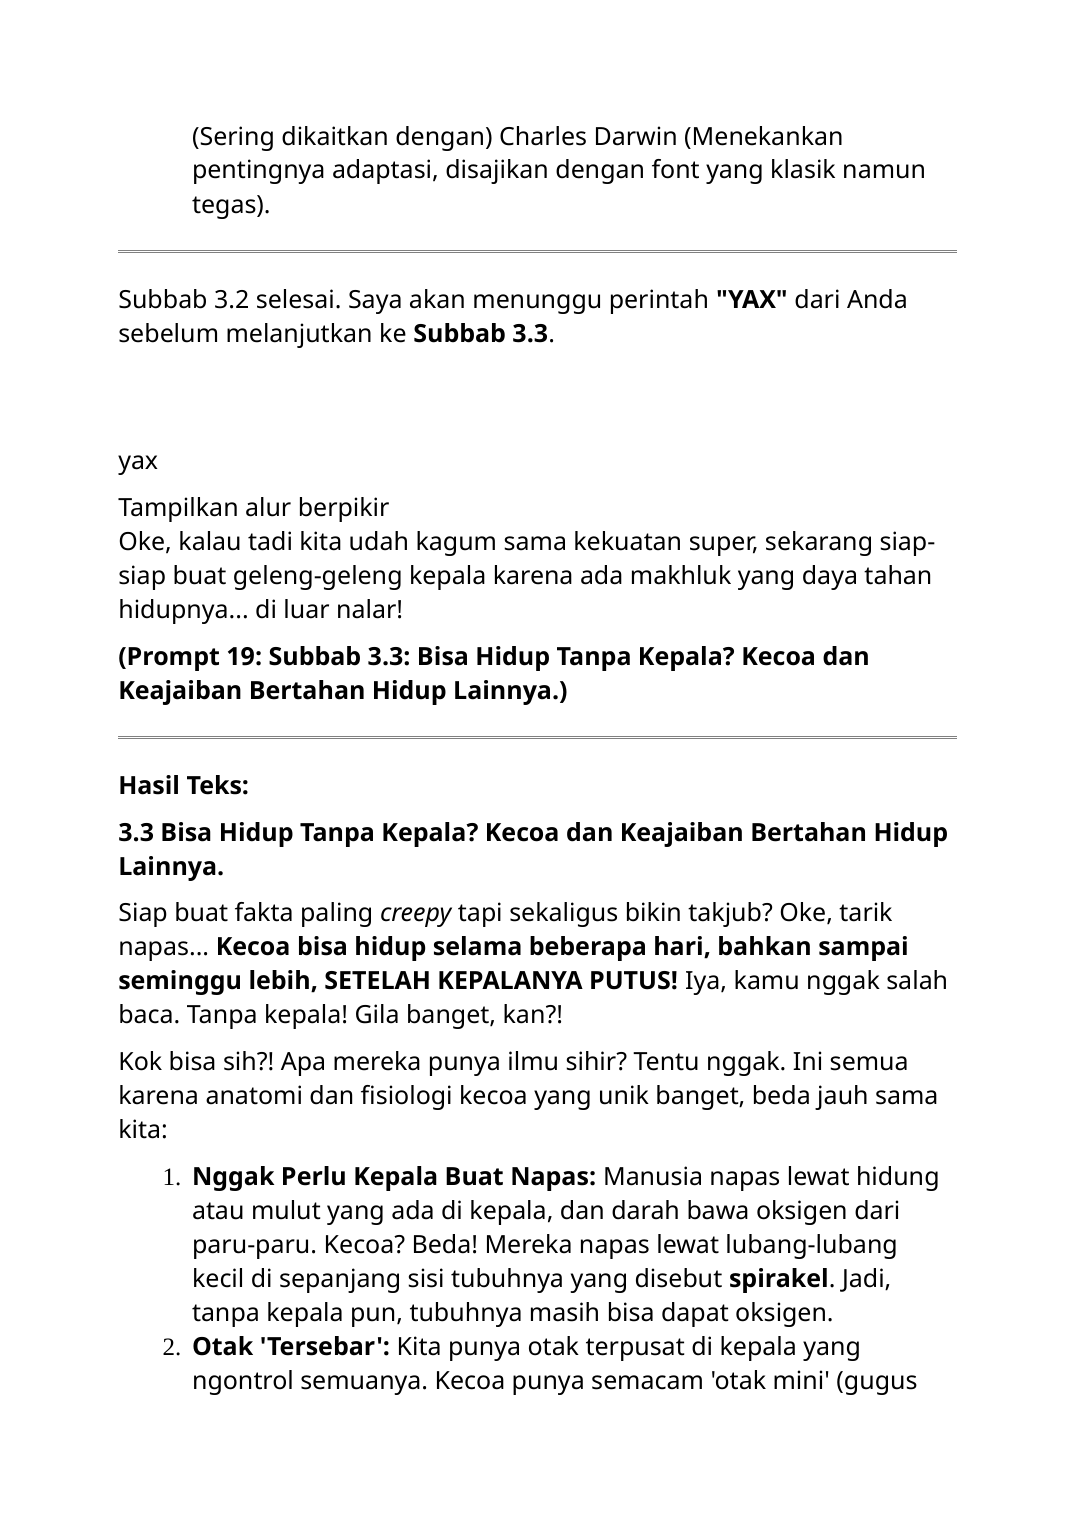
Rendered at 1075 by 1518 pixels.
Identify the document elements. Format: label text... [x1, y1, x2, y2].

text yax [118, 443, 957, 477]
list Nggak Perlu Kepala Buat Napas: Manusia napas lewat hidung atau mulut yang ada di kepala, dan darah bawa oksigen dari paru-paru. Kecoa? Beda! Mereka napas lewat lubang-lubang kecil di sepanjang sisi tubuhnya yang disebut spirakel. Jadi, tanpa kepala pun, tubuhnya masih bisa dapat oksigen. [162, 1158, 957, 1329]
text (Prompt 19: Subbab 3.3: Bisa Hidup Tanpa Kepala? Kecoa dan Keajaiban Bertahan Hidup Lainnya.) [118, 638, 957, 706]
text Siap buat fakta paling creepy tapi sekaligus bikin takjub? Oke, tarik napas... Kecoa bisa hidup selama beberapa hari, bahkan sampai seminggu lebih, SETELAH KEPALANYA PUTUS! Iya, kamu nggak salah baca. Tanpa kepala! Gila banget, kan?! [118, 895, 957, 1031]
text Hasil Teks: [118, 768, 957, 802]
text Oke, kalau tadi kita udah kagum sama kekuatan super, sekarang siap-siap buat geleng-geleng kepala karena ada makhluk yang daya tahan hidupnya... di luar nalar! [118, 523, 957, 626]
list Otak 'Tersebar': Kita punya otak terpusat di kepala yang ngontrol semuanya. Kecoa punya semacam 'otak mini' (gugus [162, 1329, 957, 1397]
text 3.3 Bisa Hidup Tanpa Kepala? Kecoa dan Keajaiban Bertahan Hidup Lainnya. [118, 814, 957, 882]
text Tampilkan alur berpikir [118, 489, 957, 523]
text Kok bisa sih?! Apa mereka punya ilmu sihir? Tentu nggak. Ini semua karena anatomi dan fisiologi kecoa yang unik banget, beda jauh sama kita: [118, 1044, 957, 1146]
text Subbab 3.2 selesai. Saya akan menunggu perintah "YAX" dari Anda sebelum melanjutkan ke Subbab 3.3. [118, 282, 957, 350]
list - (Sering dikaitkan dengan) Charles Darwin (Menekankan pentingnya adaptasi, disajikan dengan font yang klasik namun tegas). [162, 118, 957, 220]
